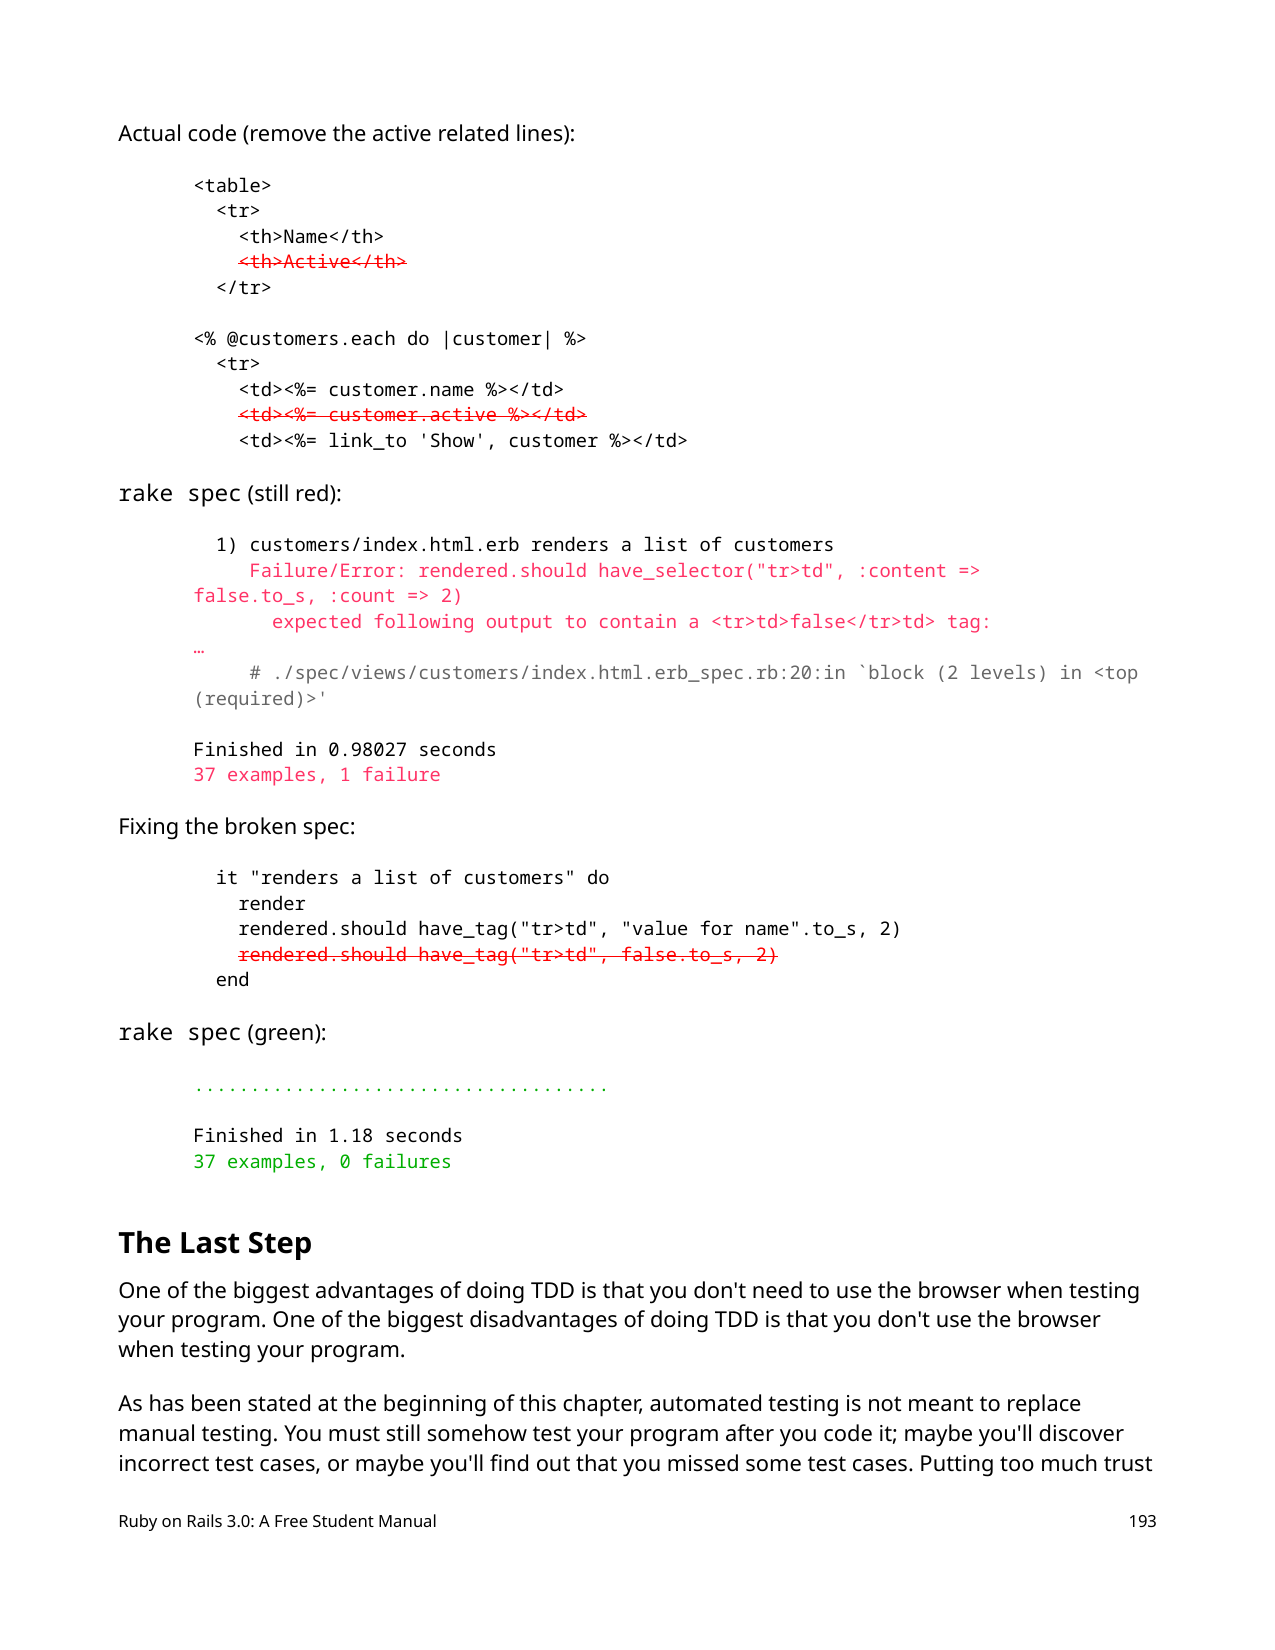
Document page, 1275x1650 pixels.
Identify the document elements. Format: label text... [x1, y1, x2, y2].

text rake spec (green): [118, 1016, 1157, 1047]
text One of the biggest advantages of doing TDD is that you don't need to use the browser when testing your program. One of the biggest disadvantages of doing TDD is that you don't use the browser when testing your program. [118, 1275, 1157, 1364]
text Fixing the broken spec: [118, 811, 1157, 841]
text Actual code (remove the active related lines): [118, 118, 1157, 148]
text As has been stated at the beginning of this chapter, automated testing is not meant to replace manual testing. You must still somehow test your program after you code it; maybe you'll discover incorrect test cases, or maybe you'll find out that you missed some test cases. Putting too much trust [118, 1388, 1157, 1477]
text ..................................... Finished in 1.18 seconds 37 examples, 0 failures [193, 1071, 1157, 1173]
text <table> <tr> <th>Name</th> <th>Active</th> </tr> <% @customers.each do |customer| %> <tr> <td><%= customer.name %></td> <td><%= customer.active %></td> <td><%= link_to 'Show', customer %></td> [193, 172, 1157, 453]
text 1) customers/index.html.erb renders a list of customers Failure/Error: rendered.should have_selector("tr>td", :content => false.to_s, :count => 2) expected following output to contain a <tr>td>false</tr>td> tag: … # ./spec/views/customers/index.html.erb_spec.rb:20:in `block (2 levels) in <top (required)>' Finished in 0.98027 seconds 37 examples, 1 failure [193, 532, 1157, 787]
subtitle The Last Step [118, 1222, 1157, 1262]
text it "renders a list of customers" do render rendered.should have_tag("tr>td", "value for name".to_s, 2) rendered.should have_tag("tr>td", false.to_s, 2) end [193, 865, 1157, 992]
text rake spec (still red): [118, 477, 1157, 508]
